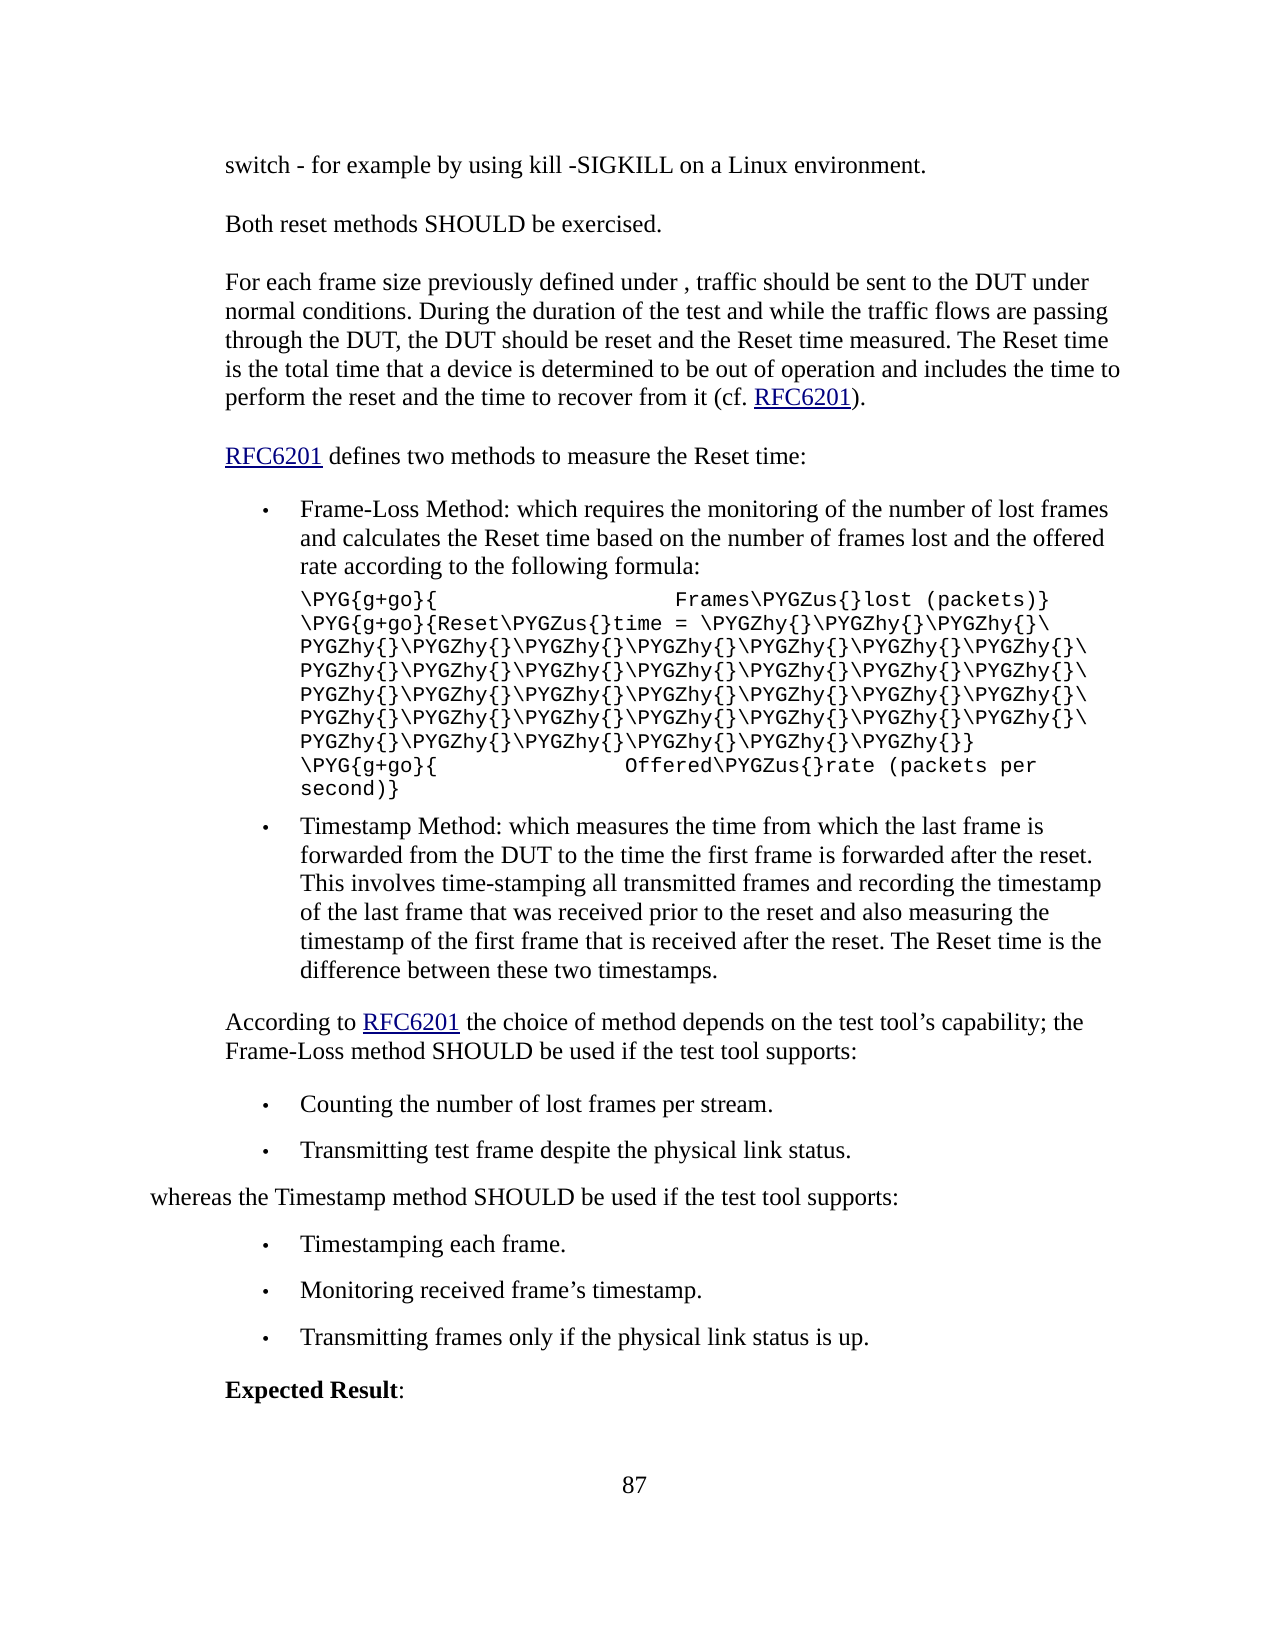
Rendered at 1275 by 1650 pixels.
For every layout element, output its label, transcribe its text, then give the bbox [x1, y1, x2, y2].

list \PYG{g+go}{Reset\PYGZus{}time = \PYGZhy{}\PYGZhy{}\PYGZhy{}\PYGZhy{}\PYGZhy{}\PYGZhy{}\PYGZhy{}\PYGZhy{}\PYGZhy{}\PYGZhy{}\PYGZhy{}\PYGZhy{}\PYGZhy{}\PYGZhy{}\PYGZhy{}\PYGZhy{}\PYGZhy{}\PYGZhy{}\PYGZhy{}\PYGZhy{}\PYGZhy{}\PYGZhy{}\PYGZhy{}\PYGZhy{}\PYGZhy{}\PYGZhy{}\PYGZhy{}\PYGZhy{}\PYGZhy{}\PYGZhy{}\PYGZhy{}\PYGZhy{}\PYGZhy{}\PYGZhy{}\PYGZhy{}\PYGZhy{}\PYGZhy{}} [262, 613, 1125, 755]
list Monitoring received frame’s timestamp. [262, 1276, 1125, 1304]
text switch - for example by using kill -SIGKILL on a Linux environment. [225, 150, 1125, 179]
list \PYG{g+go}{ Offered\PYGZus{}rate (packets per second)} [262, 755, 1125, 802]
list Transmitting test frame despite the physical link status. [262, 1136, 1125, 1164]
text For each frame size previously defined under , traffic should be sent to the DUT under normal conditions. During the duration of the test and while the traffic flows are passing through the DUT, the DUT should be reset and the Reset time measured. The Reset time is the total time that a device is determined to be out of operation and includes the time to perform the reset and the time to recover from it (cf. RFC6201). [225, 267, 1125, 411]
list \PYG{g+go}{ Frames\PYGZus{}lost (packets)} [262, 589, 1125, 613]
list Transmitting frames only if the physical link status is up. [262, 1322, 1125, 1351]
text Both reset methods SHOULD be exercised. [225, 209, 1125, 237]
text According to RFC6201 the choice of method depends on the test tool’s capability; the Frame-Loss method SHOULD be used if the test tool supports: [225, 1007, 1125, 1065]
list Timestamp Method: which measures the time from which the last frame is forwarded from the DUT to the time the first frame is forwarded after the reset. This involves time-stamping all transmitted frames and recording the timestamp of the last frame that was received prior to the reset and also measuring the timestamp of the first frame that is received after the reset. The Reset time is the difference between these two timestamps. [262, 811, 1125, 983]
text RFC6201 defines two methods to measure the Reset time: [225, 441, 1125, 470]
text whereas the Timestamp method SHOULD be used if the test tool supports: [150, 1182, 1125, 1211]
text Expected Result: [225, 1375, 1125, 1404]
list Frame-Loss Method: which requires the monitoring of the number of lost frames and calculates the Reset time based on the number of frames lost and the offered rate according to the following formula: [262, 494, 1125, 580]
list Counting the number of lost frames per stream. [262, 1089, 1125, 1118]
list Timestamping each frame. [262, 1229, 1125, 1258]
